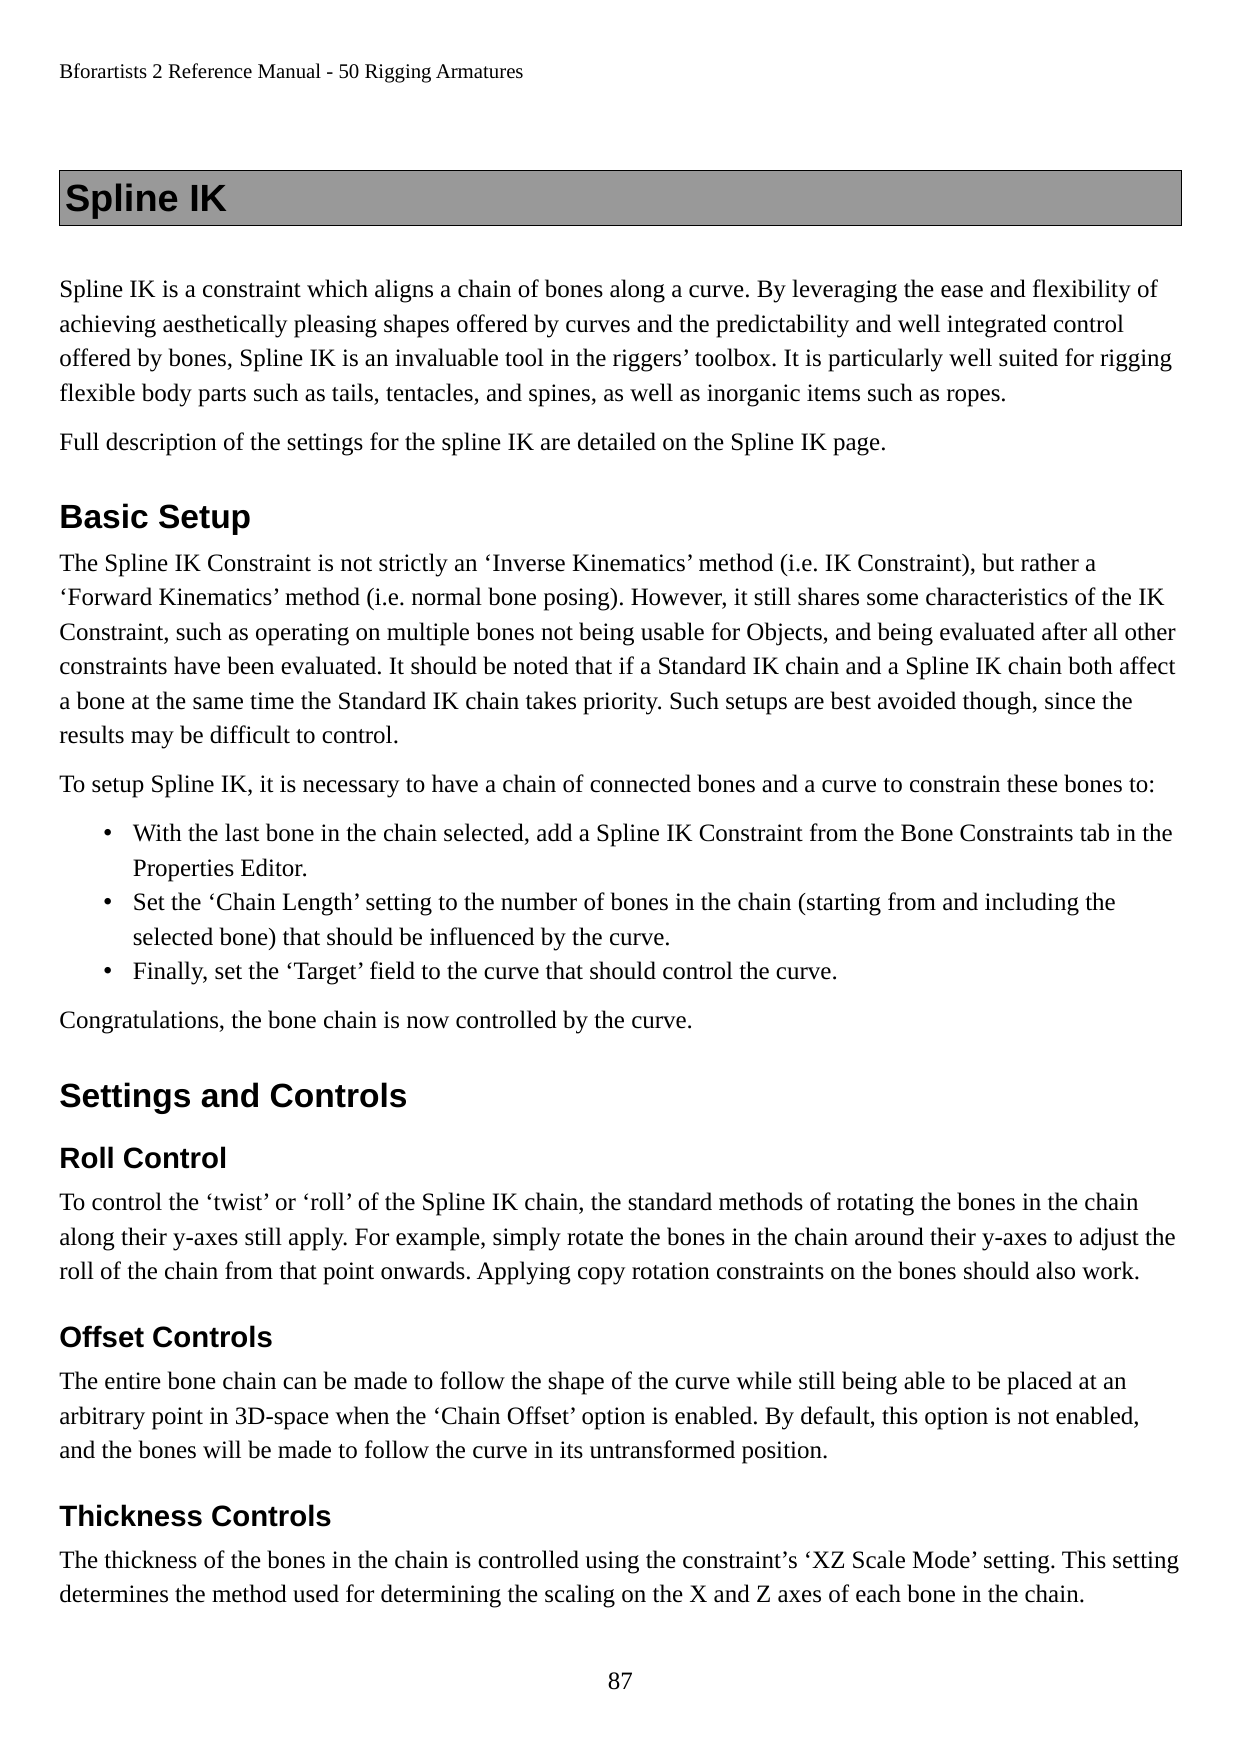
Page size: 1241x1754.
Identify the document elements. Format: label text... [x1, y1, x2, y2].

text To setup Spline IK, it is necessary to have a chain of connected bones and a curve to constrain these bones to: [59, 769, 1181, 798]
text The thickness of the bones in the chain is controlled using the constraint’s ‘XZ Scale Mode’ setting. This setting determines the method used for determining the scaling on the X and Z axes of each bone in the chain. [59, 1545, 1181, 1608]
subtitle Thickness Controls [59, 1499, 1181, 1533]
subtitle Basic Setup [59, 497, 1181, 536]
text Spline IK is a constraint which aligns a chain of bones along a curve. By leveraging the ease and flexibility of achieving aesthetically pleasing shapes offered by curves and the predictability and well integrated control offered by bones, Spline IK is an invaluable tool in the riggers’ toolbox. It is particularly well suited for rigging flexible body parts such as tails, tentacles, and spines, as well as inorganic items such as ropes. [59, 274, 1181, 407]
subtitle Settings and Controls [59, 1075, 1181, 1114]
subtitle Offset Controls [59, 1320, 1181, 1354]
text Congratulations, the bone chain is now controlled by the curve. [59, 1006, 1181, 1034]
text To control the ‘twist’ or ‘roll’ of the Spline IK chain, the standard methods of rotating the bones in the chain along their y-axes still apply. For example, simply rotate the bones in the chain around their y-axes to adjust the roll of the chain from that point onwards. Applying copy rotation constraints on the bones should also work. [59, 1187, 1181, 1285]
text Full description of the settings for the spline IK are detailed on the Spline IK page. [59, 427, 1181, 456]
table_header Spline IK [60, 171, 1181, 225]
list With the last bone in the chain selected, add a Spline IK Constraint from the Bone Constraints tab in the Properties Editor. [103, 818, 1181, 882]
list Set the ‘Chain Length’ setting to the number of bones in the chain (starting from and including the selected bone) that should be influenced by the curve. [103, 887, 1181, 951]
text The entire bone chain can be made to follow the shape of the curve while still being able to be placed at an arbitrary point in 3D-space when the ‘Chain Offset’ option is enabled. By default, this option is not enabled, and the bones will be made to follow the curve in its untransformed position. [59, 1366, 1181, 1464]
list Finally, set the ‘Target’ field to the curve that should control the curve. [103, 956, 1181, 985]
text The Spline IK Constraint is not strictly an ‘Inverse Kinematics’ method (i.e. IK Constraint), but rather a ‘Forward Kinematics’ method (i.e. normal bone posing). However, it still shares some characteristics of the IK Constraint, such as operating on multiple bones not being usable for Objects, and being evaluated after all other constraints have been evaluated. It should be noted that if a Standard IK chain and a Spline IK chain both affect a bone at the same time the Standard IK chain takes priority. Such setups are best avoided though, since the results may be difficult to control. [59, 548, 1181, 749]
subtitle Roll Control [59, 1141, 1181, 1175]
